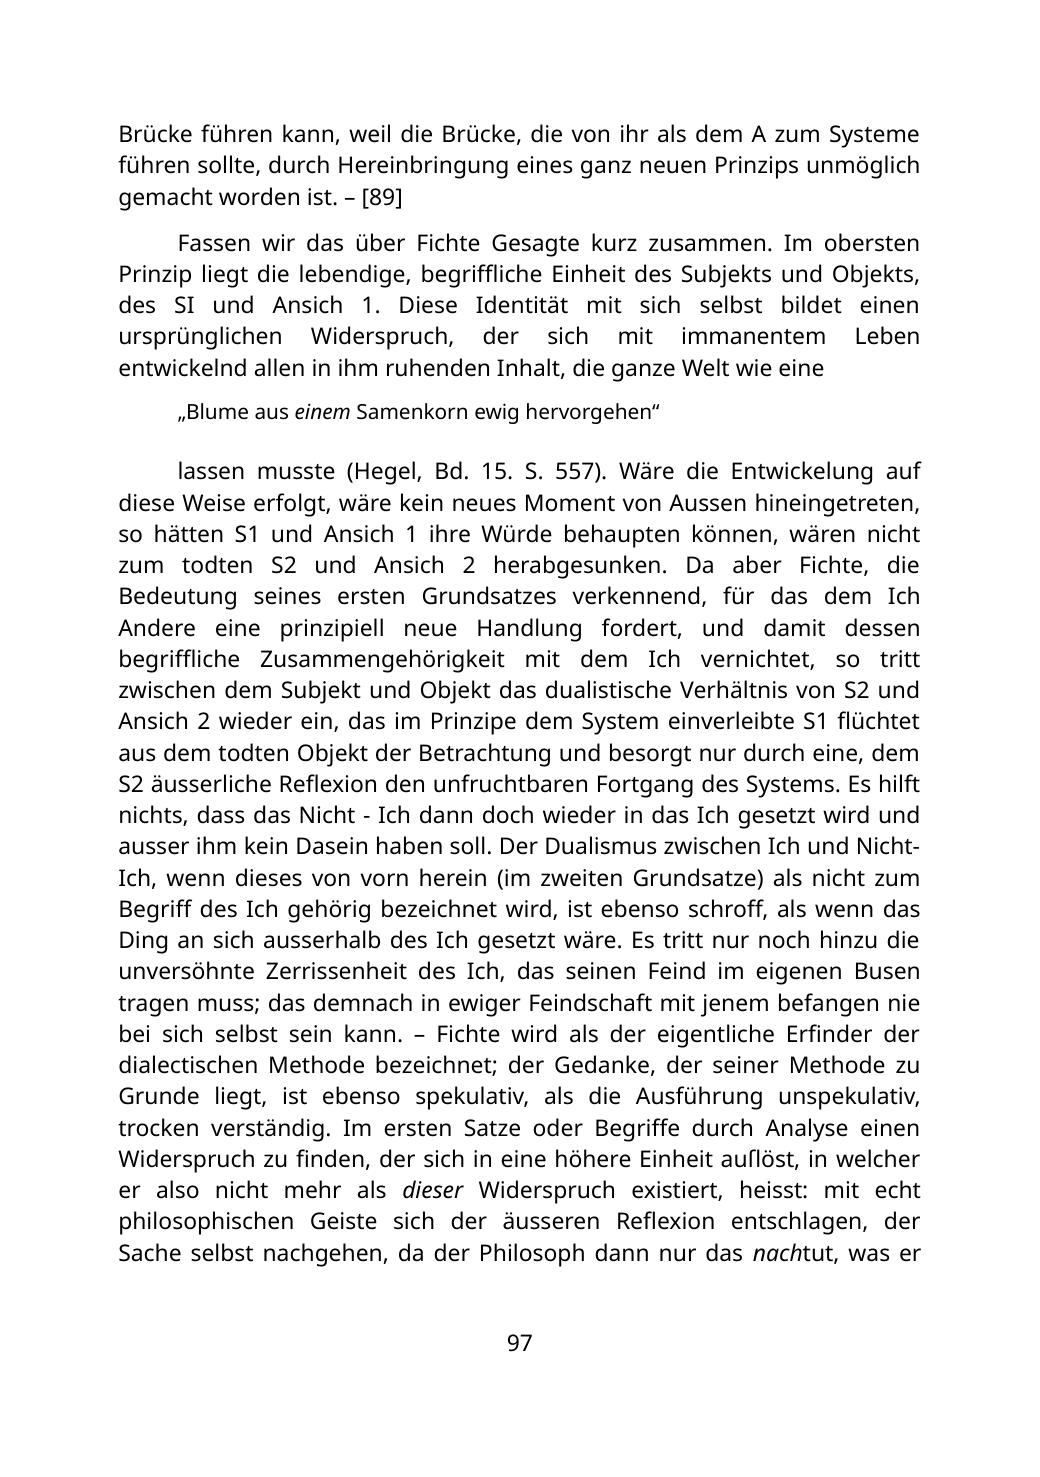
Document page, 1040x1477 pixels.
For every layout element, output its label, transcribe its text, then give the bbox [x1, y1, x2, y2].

text lassen musste (Hegel, Bd. 15. S. 557). Wäre die Entwickelung auf diese Weise erfolgt, wäre kein neues Moment von Aussen hineingetreten, so hätten S1 und Ansich 1 ihre Würde behaupten können, wären nicht zum todten S2 und Ansich 2 herabgesunken. Da aber Fichte, die Bedeutung seines ersten Grundsatzes verkennend, für das dem Ich Andere eine prinzipiell neue Handlung fordert, und damit dessen begriffliche Zusammengehörigkeit mit dem Ich vernichtet, so tritt zwischen dem Subjekt und Objekt das dualistische Verhältnis von S2 und Ansich 2 wieder ein, das im Prinzipe dem System einverleibte S1 flüchtet aus dem todten Objekt der Betrachtung und besorgt nur durch eine, dem S2 äusserliche Reflexion den unfruchtbaren Fortgang des Systems. Es hilft nichts, dass das Nicht - Ich dann doch wieder in das Ich gesetzt wird und ausser ihm kein Dasein haben soll. Der Dualismus zwischen Ich und Nicht-Ich, wenn dieses von vorn herein (im zweiten Grundsatze) als nicht zum Begriff des Ich gehörig bezeichnet wird, ist ebenso schroff, als wenn das Ding an sich ausserhalb des Ich gesetzt wäre. Es tritt nur noch hinzu die unversöhnte Zerrissenheit des Ich, das seinen Feind im eigenen Busen tragen muss; das demnach in ewiger Feindschaft mit jenem befangen nie bei sich selbst sein kann. – Fichte wird als der eigentliche Erfinder der dialectischen Methode bezeichnet; der Gedanke, der seiner Methode zu Grunde liegt, ist ebenso spekulativ, als die Ausführung unspekulativ, trocken verständig. Im ersten Satze oder Begriffe durch Analyse einen Widerspruch zu finden, der sich in eine höhere Einheit auſlöst, in welcher er also nicht mehr als dieser Widerspruch existiert, heisst: mit echt philosophischen Geiste sich der äusseren Reflexion entschlagen, der Sache selbst nachgehen, da der Philosoph dann nur das nachtut, was er [118, 455, 921, 1268]
text „Blume aus einem Samenkorn ewig hervorgehen“ [177, 397, 862, 426]
text Fassen wir das über Fichte Gesagte kurz zusammen. Im obersten Prinzip liegt die lebendige, begriffliche Einheit des Subjekts und Objekts, des SI und Ansich 1. Diese Identität mit sich selbst bildet einen ursprünglichen Widerspruch, der sich mit immanentem Leben entwickelnd allen in ihm ruhenden Inhalt, die ganze Welt wie eine [118, 226, 921, 383]
text Brücke führen kann, weil die Brücke, die von ihr als dem A zum Systeme führen sollte, durch Hereinbringung eines ganz neuen Prinzips unmöglich gemacht worden ist. – [89] [118, 118, 921, 212]
